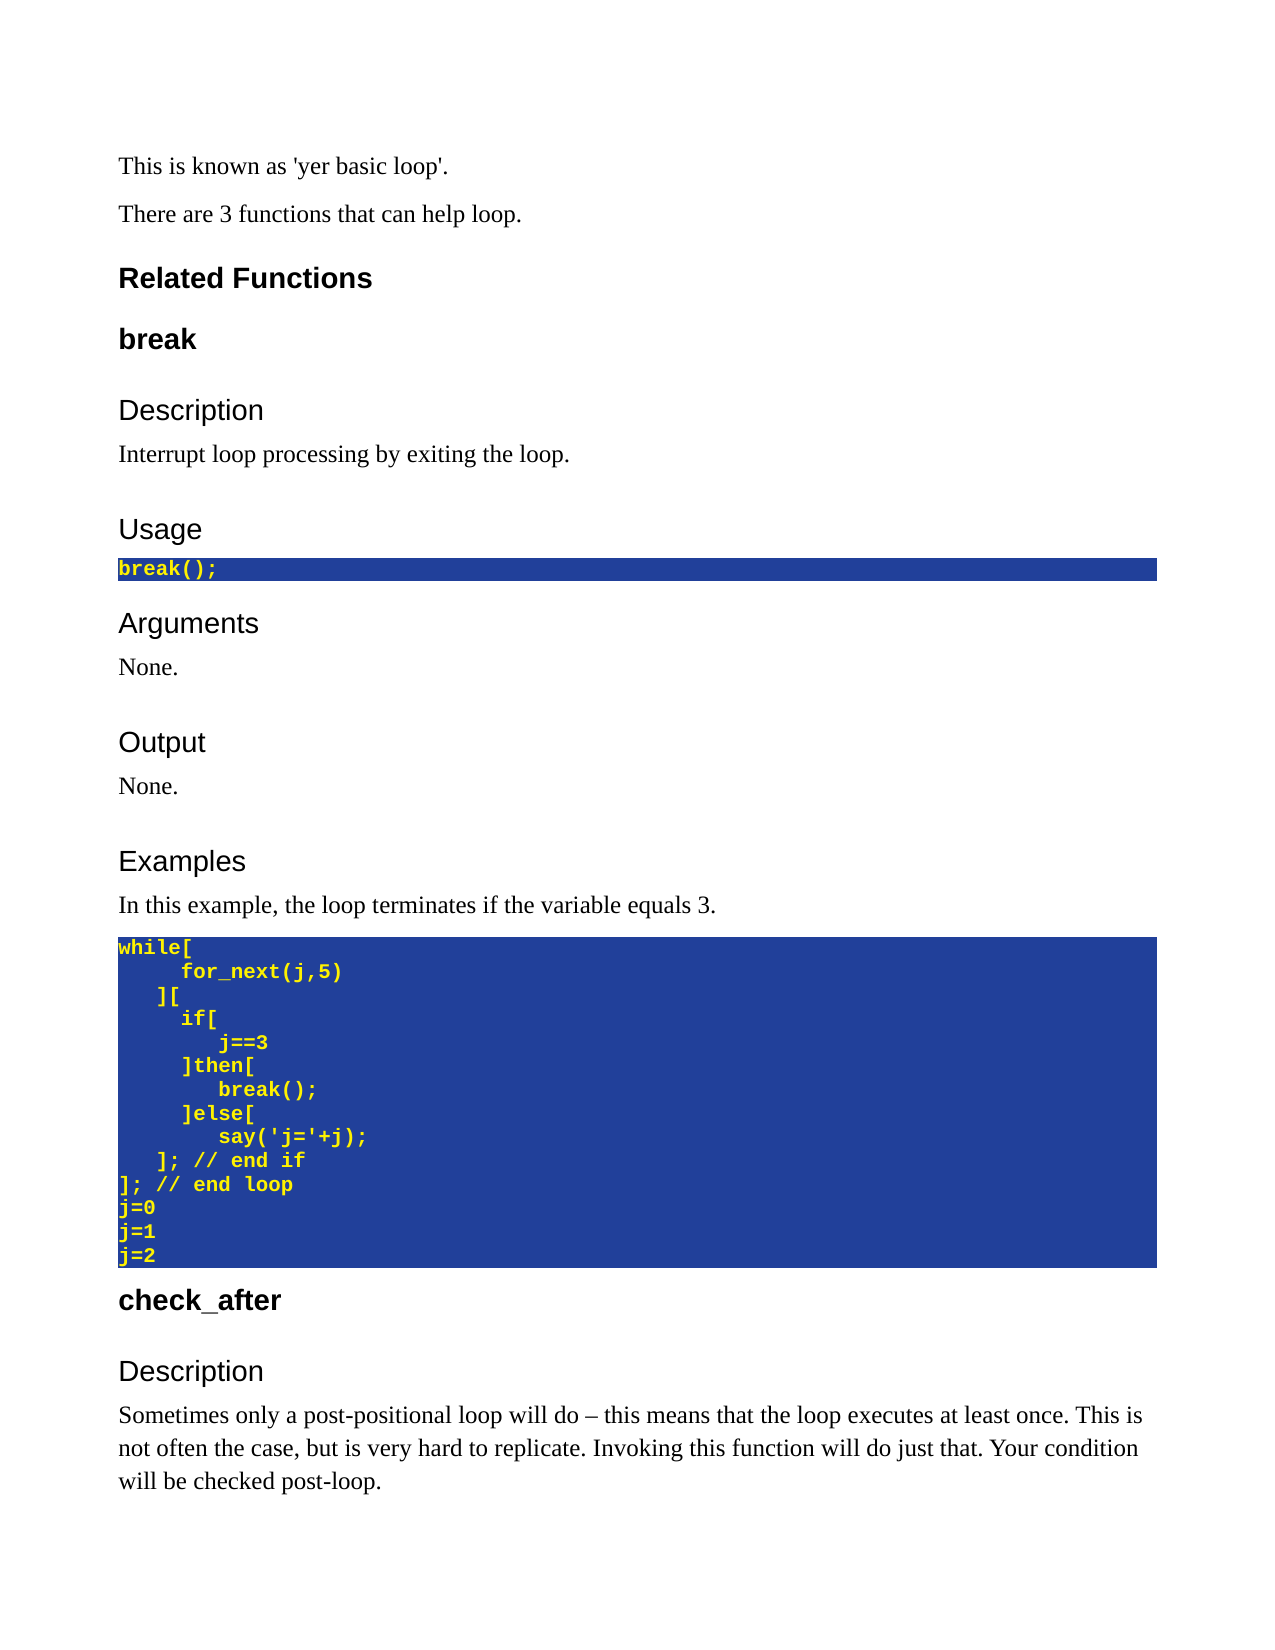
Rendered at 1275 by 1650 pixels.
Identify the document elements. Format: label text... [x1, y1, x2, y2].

text j=1 [118, 1221, 1157, 1245]
subtitle Examples [118, 844, 1157, 877]
text ][ [118, 984, 1157, 1008]
subtitle Description [118, 393, 1157, 427]
text ]; // end loop [118, 1174, 1157, 1197]
text for_next(j,5) [118, 961, 1157, 984]
text break(); [118, 1079, 1157, 1103]
subtitle Related Functions [118, 261, 1157, 295]
subtitle check_after [118, 1283, 1157, 1317]
text ]else[ [118, 1103, 1157, 1126]
text None. [118, 652, 1157, 681]
text There are 3 functions that can help loop. [118, 199, 1157, 227]
text In this example, the loop terminates if the variable equals 3. [118, 890, 1157, 918]
text while[ [118, 937, 1157, 961]
text break(); [118, 558, 1157, 581]
subtitle Description [118, 1354, 1157, 1388]
text j=2 [118, 1245, 1157, 1268]
subtitle Arguments [118, 606, 1157, 640]
text ]; // end if [118, 1150, 1157, 1174]
text Interrupt loop processing by exiting the loop. [118, 439, 1157, 468]
text ]then[ [118, 1056, 1157, 1079]
text if[ [118, 1008, 1157, 1032]
text Sometimes only a post-positional loop will do – this means that the loop executes at least once. This is not often the case, but is very hard to replicate. Invoking this function will do just that. Your condition will be checked post-loop. [118, 1400, 1157, 1495]
subtitle Output [118, 725, 1157, 758]
subtitle break [118, 322, 1157, 356]
text j==3 [118, 1032, 1157, 1056]
text say('j='+j); [118, 1126, 1157, 1150]
text j=0 [118, 1197, 1157, 1221]
text This is known as 'yer basic loop'. [118, 118, 1157, 180]
subtitle Usage [118, 512, 1157, 545]
text None. [118, 771, 1157, 800]
